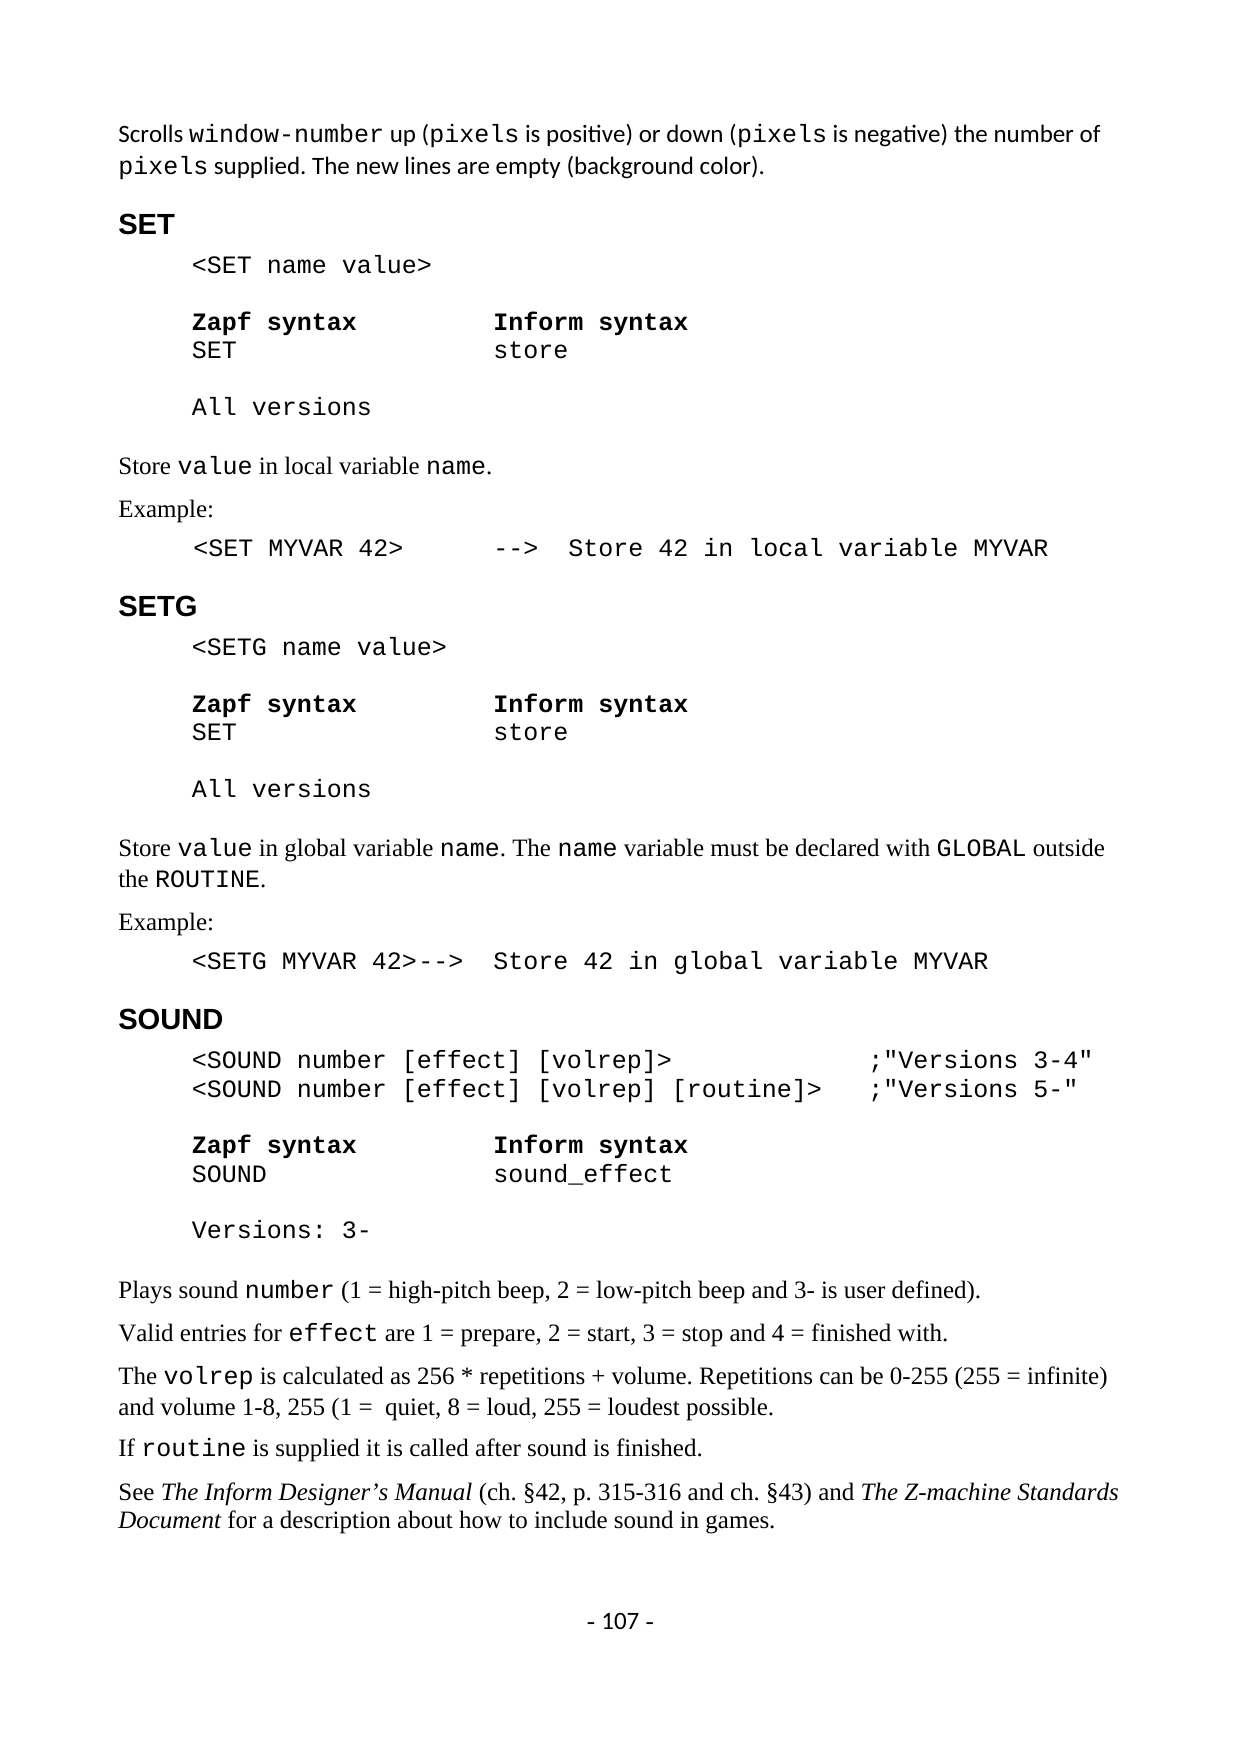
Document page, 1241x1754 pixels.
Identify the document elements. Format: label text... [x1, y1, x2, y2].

text All versions [192, 394, 1122, 423]
text Zapf syntax Inform syntax [192, 309, 1122, 338]
subtitle SET [43, 207, 1122, 240]
subtitle SOUND [43, 1002, 1122, 1036]
text Versions: 3- [192, 1218, 1122, 1246]
text Scrolls window-number up (pixels is positive) or down (pixels is negative) the number of pixels supplied. The new lines are empty (background color). [118, 118, 1122, 182]
text If routine is supplied it is called after sound is finished. [118, 1433, 1122, 1464]
text The volrep is calculated as 256 * repetitions + volume. Repetitions can be 0-255 (255 = infinite) and volume 1-8, 255 (1 = quiet, 8 = loud, 255 = loudest possible. [118, 1361, 1122, 1421]
text See The Inform Designer’s Manual (ch. §42, p. 315-316 and ch. §43) and The Z-machine Standards Document for a description about how to include sound in games. [118, 1477, 1122, 1534]
text Example: [118, 907, 1122, 936]
text <SET MYVAR 42> --> Store 42 in local variable MYVAR [118, 536, 1122, 564]
text <SETG MYVAR 42> --> Store 42 in global variable MYVAR [192, 949, 1122, 977]
text Zapf syntax Inform syntax [192, 692, 1122, 720]
text SET store [192, 720, 1122, 748]
text Store value in local variable name. [118, 451, 1122, 482]
text <SET name value> [192, 253, 1122, 281]
text <SETG name value> [192, 635, 1122, 663]
text SET store [192, 338, 1122, 366]
text Valid entries for effect are 1 = prepare, 2 = start, 3 = stop and 4 = finished with. [118, 1318, 1122, 1349]
text All versions [192, 777, 1122, 805]
text Plays sound number (1 = high-pitch beep, 2 = low-pitch beep and 3- is user defined). [118, 1275, 1122, 1306]
subtitle SETG [43, 589, 1122, 622]
text Store value in global variable name. The name variable must be declared with GLOBAL outside the ROUTINE. [118, 833, 1122, 895]
text <SOUND number [effect] [volrep]> ;"Versions 3-4" <SOUND number [effect] [volrep] [routine]> ;"Versions 5-" [192, 1048, 1122, 1105]
text Zapf syntax Inform syntax [192, 1133, 1122, 1161]
text Example: [118, 494, 1122, 523]
text SOUND sound_effect [192, 1161, 1122, 1190]
